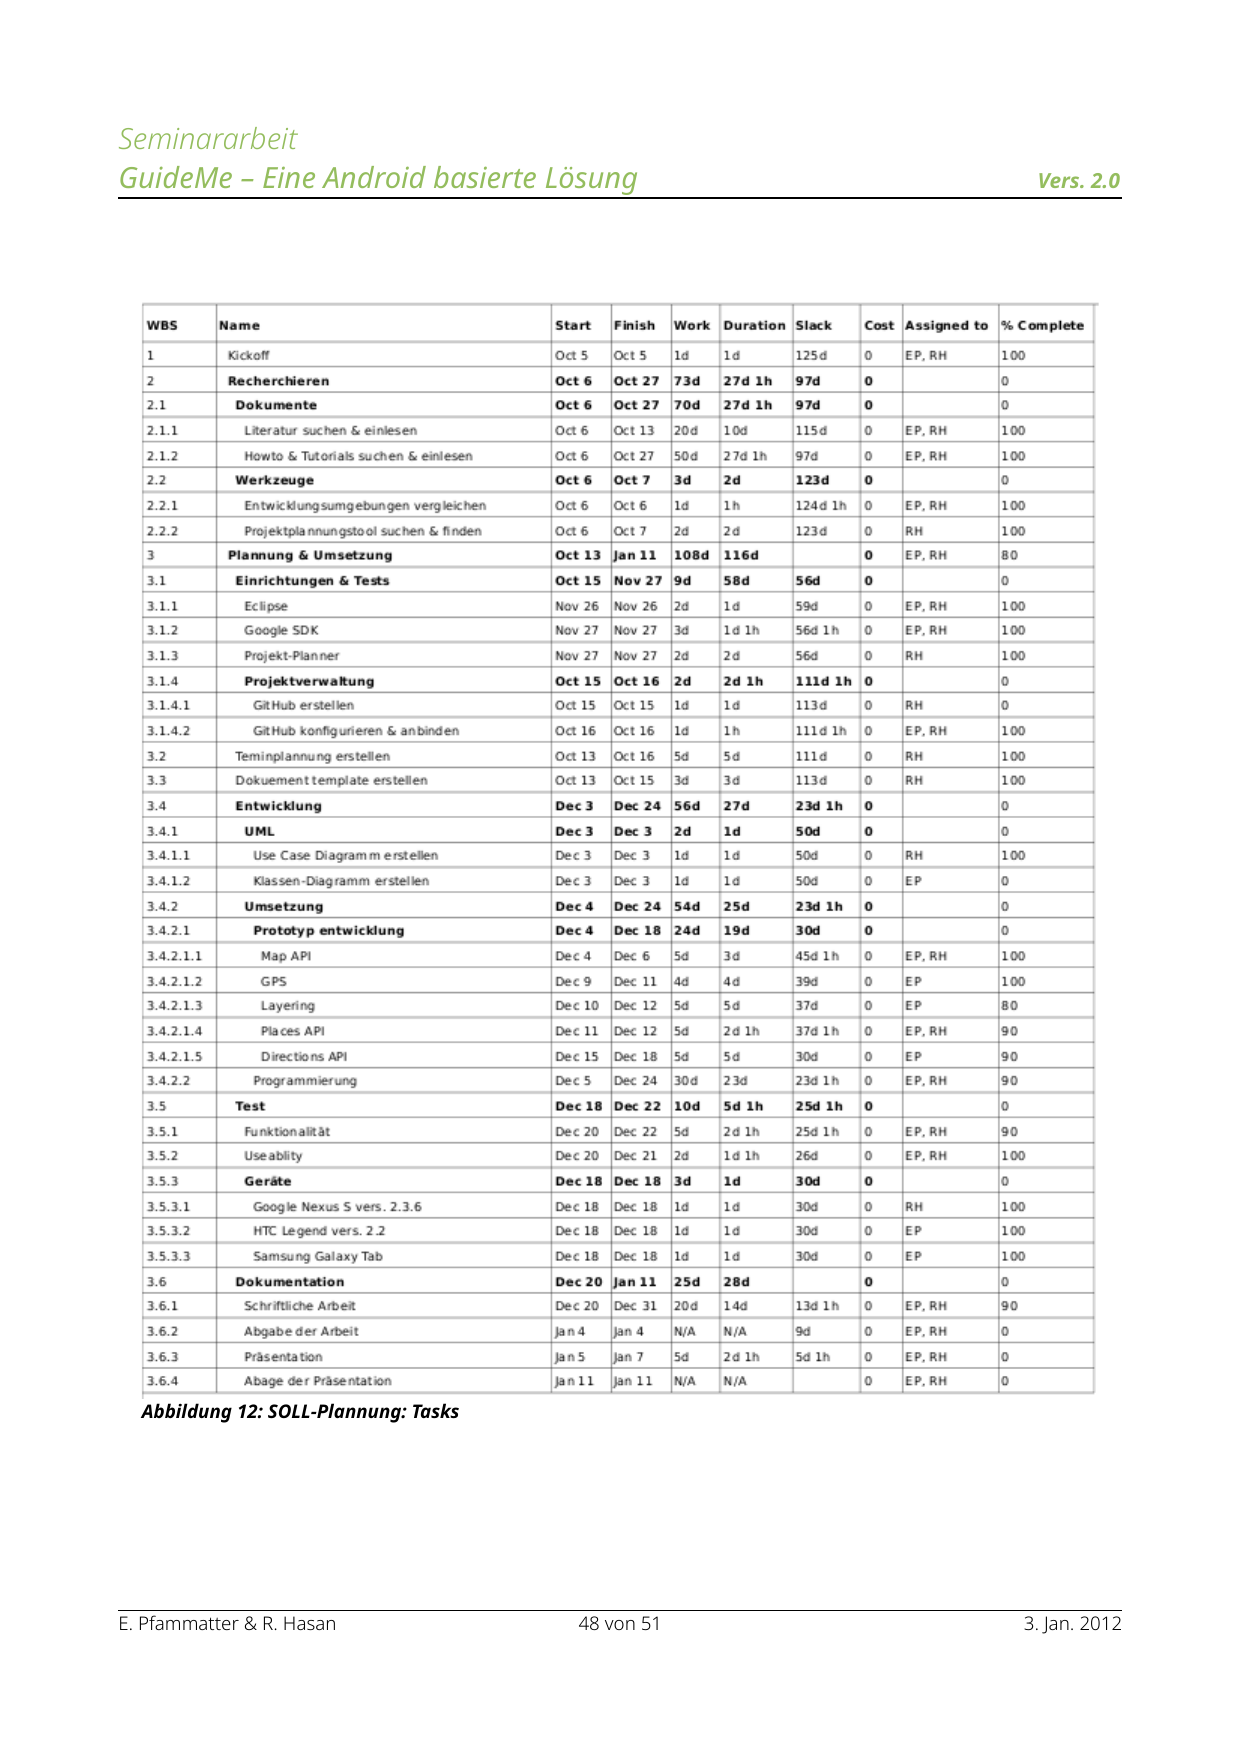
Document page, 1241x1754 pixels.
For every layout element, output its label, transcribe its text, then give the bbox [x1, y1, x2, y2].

picture [141, 300, 1099, 1399]
text Abbildung 12: SOLL-Plannung: Tasks [142, 1399, 1099, 1424]
